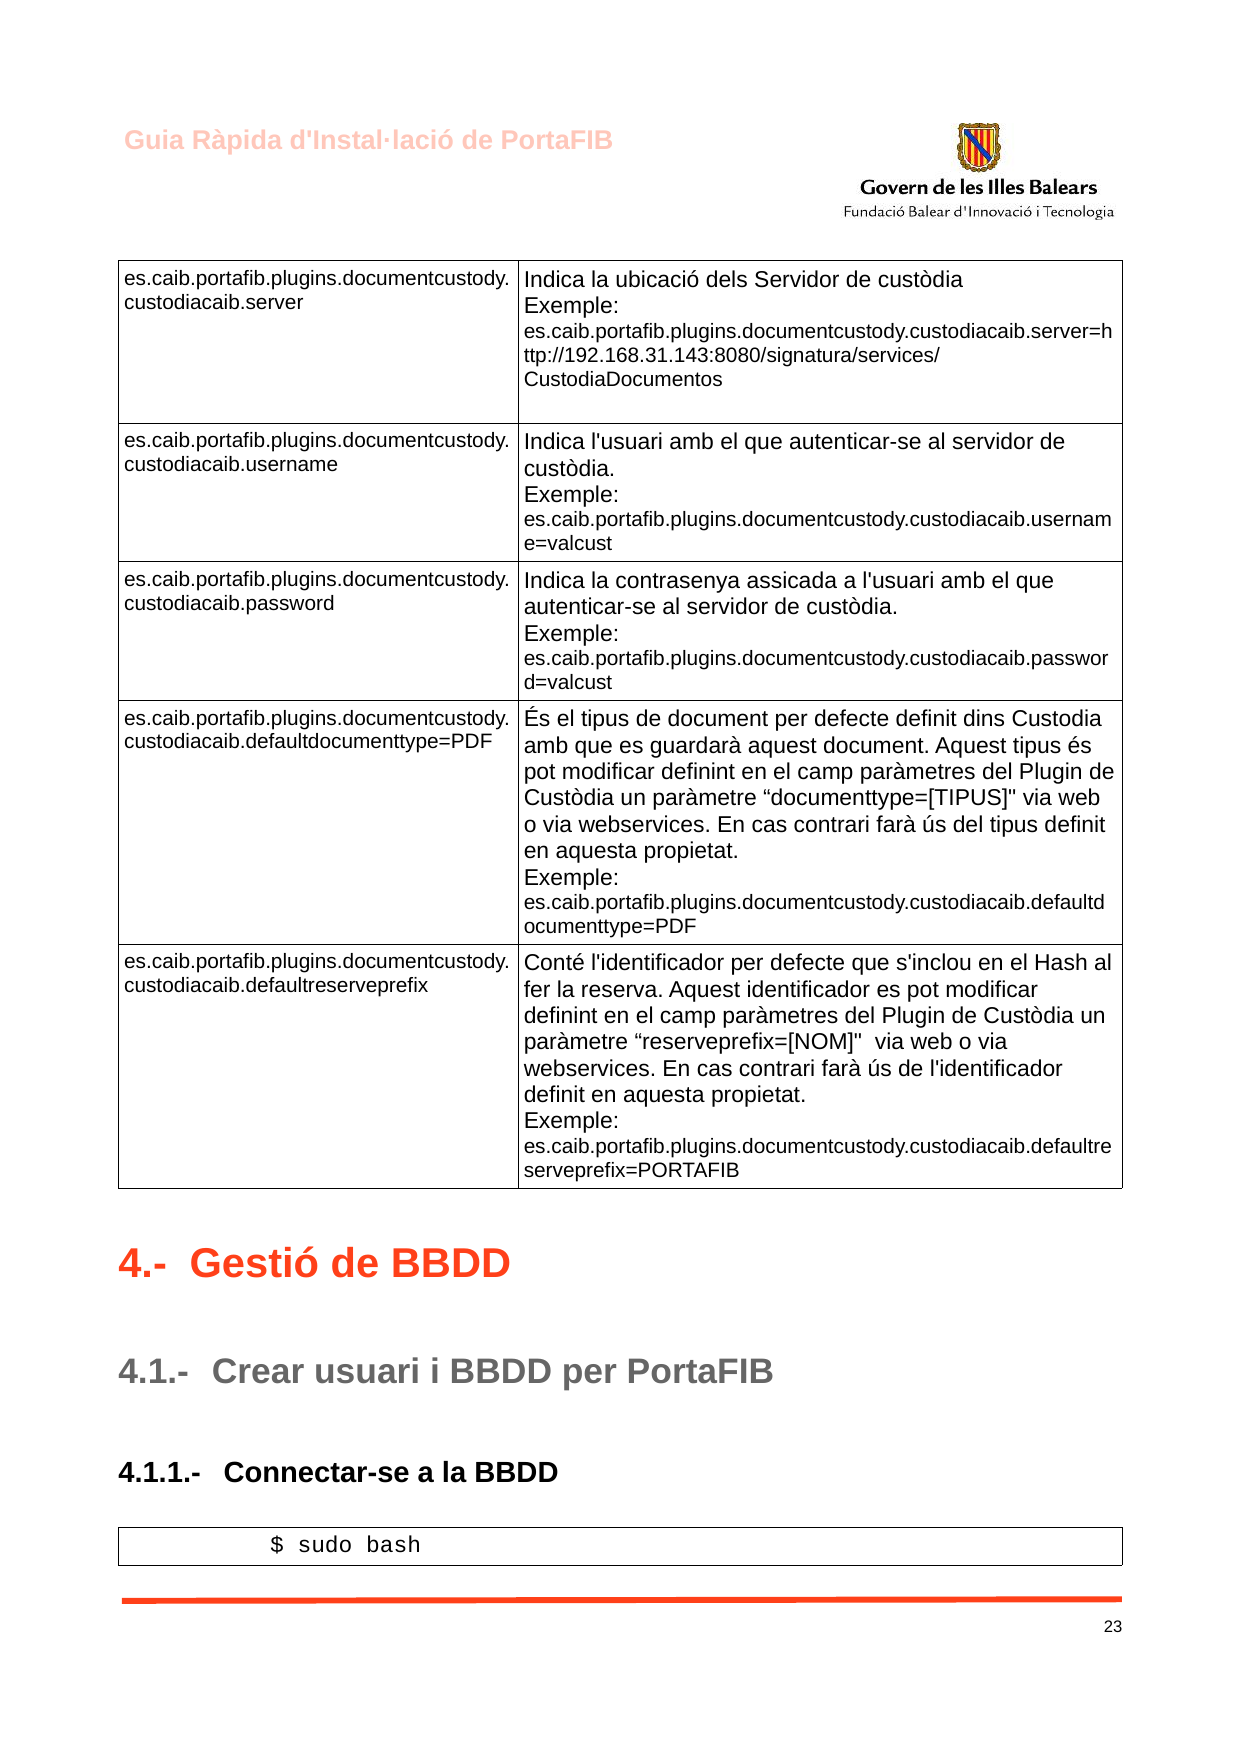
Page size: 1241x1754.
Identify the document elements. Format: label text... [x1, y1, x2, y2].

table_cell es.caib.portafib.plugins.documentcustody.custodiacaib.server [119, 261, 518, 422]
table_cell Indica l'usuari amb el que autenticar-se al servidor de custòdia. Exemple: es.caib.portafib.plugins.documentcustody.custodiacaib.username=valcust [519, 424, 1122, 561]
table_cell es.caib.portafib.plugins.documentcustody.custodiacaib.password [119, 562, 518, 699]
subtitle Connectar-se a la BBDD [118, 1455, 1122, 1489]
table_cell És el tipus de document per defecte definit dins Custodia amb que es guardarà aquest document. Aquest tipus és pot modificar definint en el camp paràmetres del Plugin de Custòdia un paràmetre “documenttype=[TIPUS]" via web o via webservices. En cas contrari farà ús del tipus definit en aquesta propietat. Exemple: es.caib.portafib.plugins.documentcustody.custodiacaib.defaultdocumenttype=PDF [519, 701, 1122, 943]
table_cell es.caib.portafib.plugins.documentcustody.custodiacaib.defaultreserveprefix [119, 945, 518, 1187]
table_header $ sudo bash [119, 1528, 1122, 1565]
table_cell Indica la contrasenya assicada a l'usuari amb el que autenticar-se al servidor de custòdia. Exemple: es.caib.portafib.plugins.documentcustody.custodiacaib.password=valcust [519, 562, 1122, 699]
subtitle Gestió de BBDD [118, 1239, 1122, 1287]
table_cell Conté l'identificador per defecte que s'inclou en el Hash al fer la reserva. Aquest identificador es pot modificar definint en el camp paràmetres del Plugin de Custòdia un paràmetre “reserveprefix=[NOM]" via web o via webservices. En cas contrari farà ús de l'identificador definit en aquesta propietat. Exemple: es.caib.portafib.plugins.documentcustody.custodiacaib.defaultreserveprefix=PORTAFIB [519, 945, 1122, 1187]
table_cell es.caib.portafib.plugins.documentcustody.custodiacaib.defaultdocumenttype=PDF [119, 701, 518, 943]
table_cell es.caib.portafib.plugins.documentcustody.custodiacaib.username [119, 424, 518, 561]
subtitle Crear usuari i BBDD per PortaFIB [118, 1351, 1122, 1391]
picture [840, 123, 1117, 220]
table_cell Indica la ubicació dels Servidor de custòdia Exemple: es.caib.portafib.plugins.documentcustody.custodiacaib.server=http://192.168.31.143:8080/signatura/services/CustodiaDocumentos [519, 261, 1122, 422]
